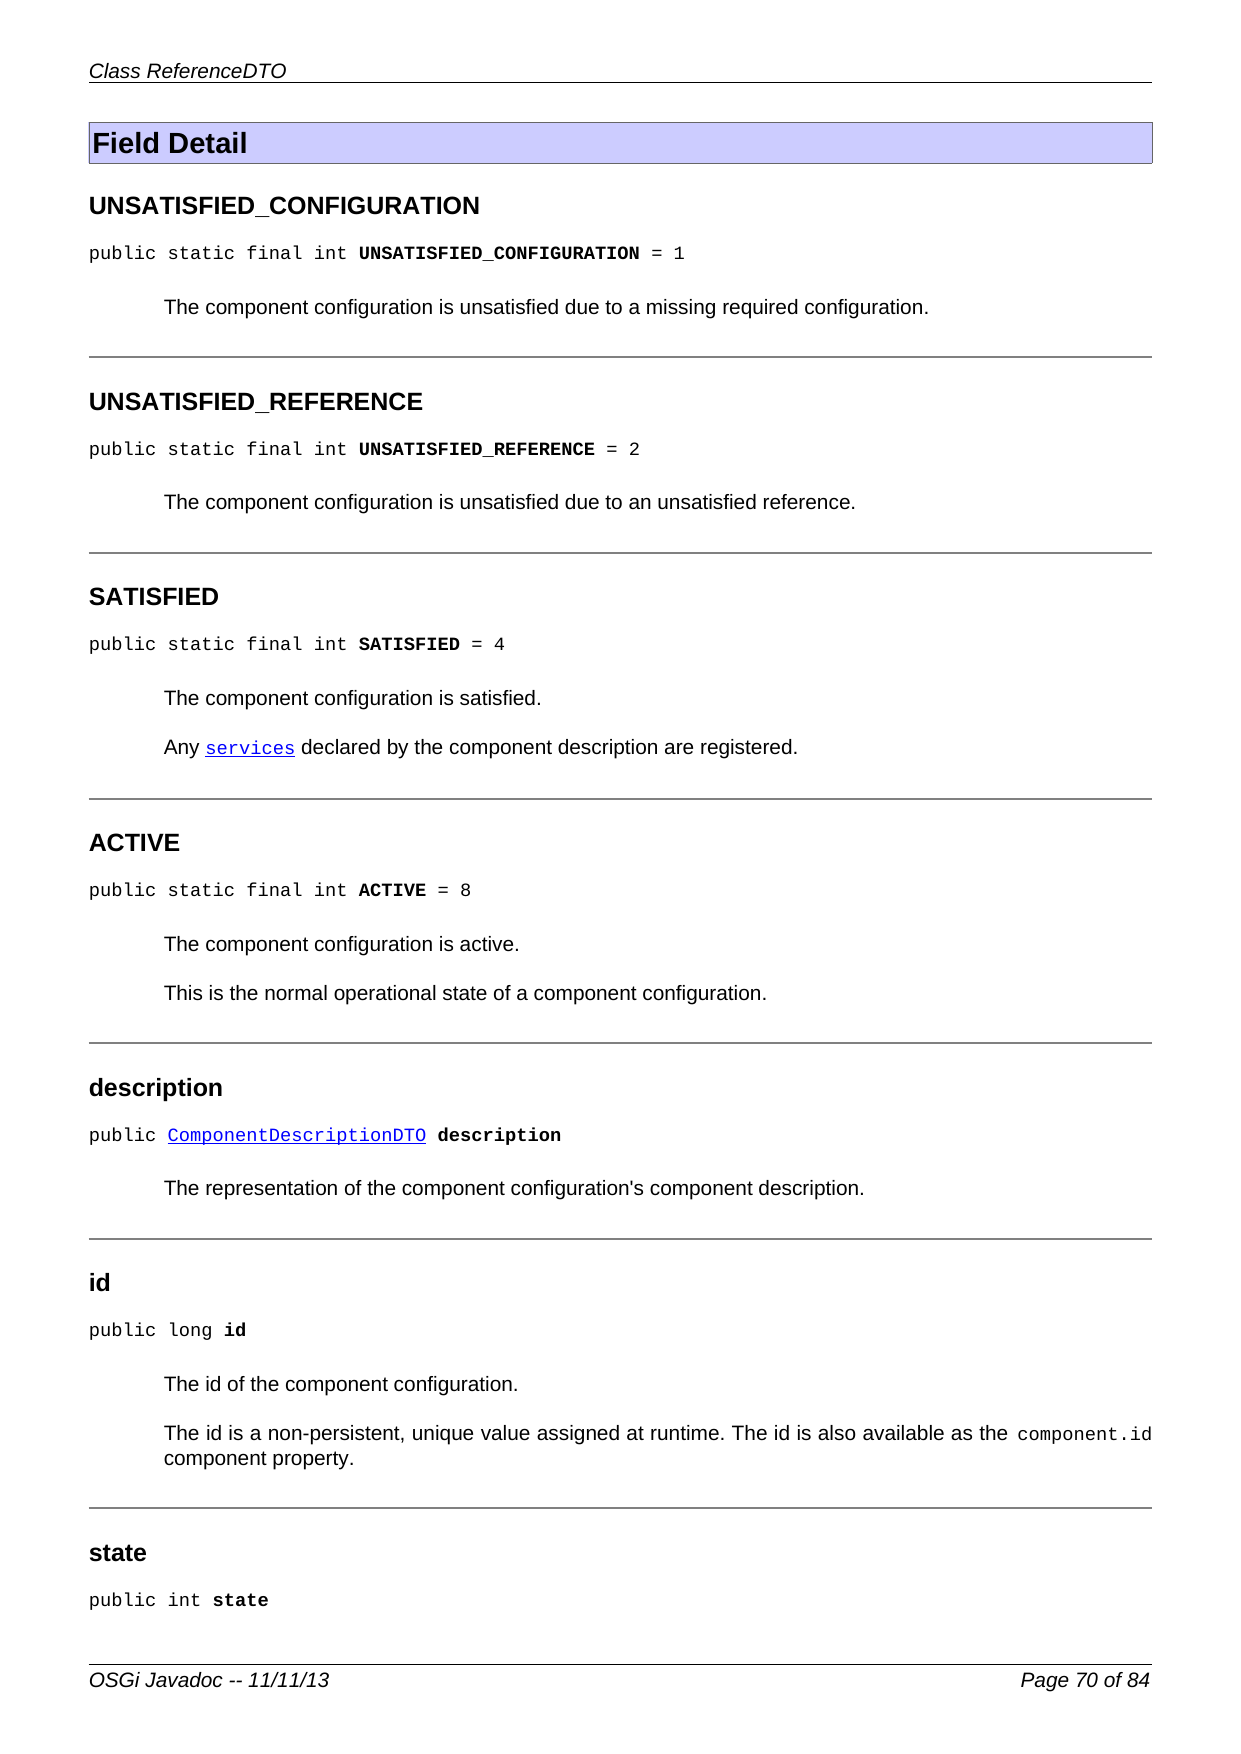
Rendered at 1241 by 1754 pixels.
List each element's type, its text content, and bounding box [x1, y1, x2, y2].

text The component configuration is unsatisfied due to a missing required configuration. [163, 294, 1152, 318]
text public static final int UNSATISFIED_CONFIGURATION = 1 [88, 244, 1152, 265]
text public static final int UNSATISFIED_REFERENCE = 2 [88, 440, 1152, 461]
text public ComponentDescriptionDTO description [88, 1125, 1152, 1147]
text The representation of the component configuration's component description. [163, 1176, 1152, 1200]
subtitle description [88, 1072, 1152, 1101]
subtitle id [88, 1268, 1152, 1297]
text public int state [88, 1591, 1152, 1612]
text Any services declared by the component description are registered. [163, 734, 1152, 760]
text The id of the component configuration. [163, 1371, 1152, 1395]
subtitle UNSATISFIED_REFERENCE [88, 387, 1152, 416]
text The component configuration is active. [163, 931, 1152, 955]
subtitle Field Detail [90, 123, 1152, 163]
text The component configuration is satisfied. [163, 686, 1152, 709]
text The component configuration is unsatisfied due to an unsatisfied reference. [163, 490, 1152, 514]
subtitle SATISFIED [88, 582, 1152, 611]
subtitle UNSATISFIED_CONFIGURATION [88, 191, 1152, 220]
text public long id [88, 1321, 1152, 1342]
text public static final int SATISFIED = 4 [88, 635, 1152, 656]
text public static final int ACTIVE = 8 [88, 881, 1152, 902]
subtitle ACTIVE [88, 828, 1152, 857]
text The id is a non-persistent, unique value assigned at runtime. The id is also available as the component.id component property. [163, 1420, 1152, 1469]
subtitle state [88, 1538, 1152, 1566]
text This is the normal operational state of a component configuration. [163, 980, 1152, 1004]
